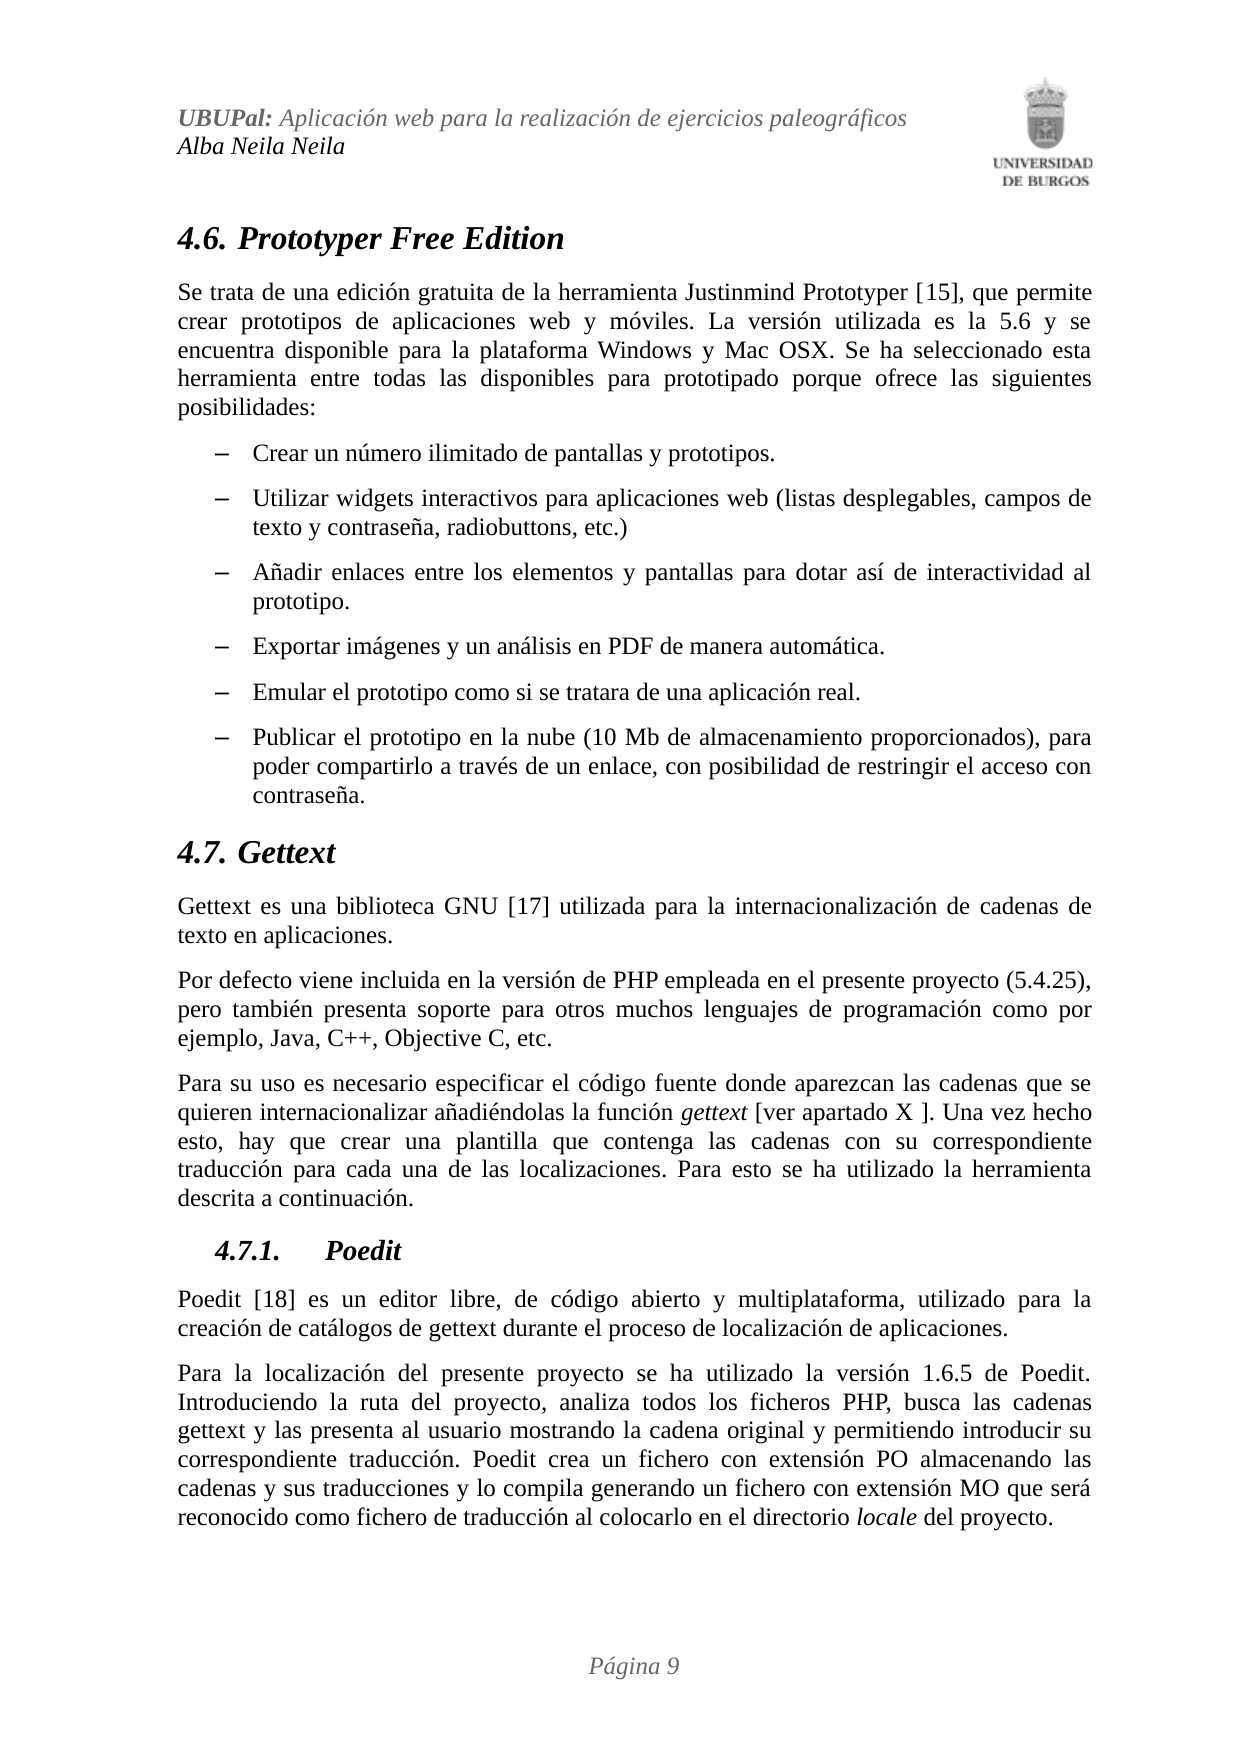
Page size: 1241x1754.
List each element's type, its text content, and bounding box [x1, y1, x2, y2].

list Utilizar widgets interactivos para aplicaciones web (listas desplegables, campos de texto y contraseña, radiobuttons, etc.) [215, 483, 1092, 541]
text Gettext es una biblioteca GNU [17] utilizada para la internacionalización de cadenas de texto en aplicaciones. [177, 891, 1092, 949]
text Se trata de una edición gratuita de la herramienta Justinmind Prototyper [15], que permite crear prototipos de aplicaciones web y móviles. La versión utilizada es la 5.6 y se encuentra disponible para la plataforma Windows y Mac OSX. Se ha seleccionado esta herramienta entre todas las disponibles para prototipado porque ofrece las siguientes posibilidades: [177, 277, 1092, 421]
list Exportar imágenes y un análisis en PDF de manera automática. [215, 631, 1092, 660]
list Emular el prototipo como si se tratara de una aplicación real. [215, 677, 1092, 706]
text Para la localización del presente proyecto se ha utilizado la versión 1.6.5 de Poedit. Introduciendo la ruta del proyecto, analiza todos los ficheros PHP, busca las cadenas gettext y las presenta al usuario mostrando la cadena original y permitiendo introducir su correspondiente traducción. Poedit crea un fichero con extensión PO almacenando las cadenas y sus traducciones y lo compila generando un fichero con extensión MO que será reconocido como fichero de traducción al colocarlo en el directorio locale del proyecto. [177, 1358, 1092, 1531]
subtitle Gettext [177, 832, 1092, 871]
subtitle Poedit [215, 1233, 1092, 1266]
subtitle Prototyper Free Edition [177, 218, 1092, 257]
picture [993, 77, 1093, 186]
list Añadir enlaces entre los elementos y pantallas para dotar así de interactividad al prototipo. [215, 557, 1092, 615]
list Crear un número ilimitado de pantallas y prototipos. [215, 438, 1092, 466]
text Para su uso es necesario especificar el código fuente donde aparezcan las cadenas que se quieren internacionalizar añadiéndolas la función gettext [ver apartado X ]. Una vez hecho esto, hay que crear una plantilla que contenga las cadenas con su correspondiente traducción para cada una de las localizaciones. Para esto se ha utilizado la herramienta descrita a continuación. [177, 1068, 1092, 1212]
list Publicar el prototipo en la nube (10 Mb de almacenamiento proporcionados), para poder compartirlo a través de un enlace, con posibilidad de restringir el acceso con contraseña. [215, 722, 1092, 808]
text Por defecto viene incluida en la versión de PHP empleada en el presente proyecto (5.4.25), pero también presenta soporte para otros muchos lenguajes de programación como por ejemplo, Java, C++, Objective C, etc. [177, 965, 1092, 1052]
text Poedit [18] es un editor libre, de código abierto y multiplataforma, utilizado para la creación de catálogos de gettext durante el proceso de localización de aplicaciones. [177, 1284, 1092, 1341]
